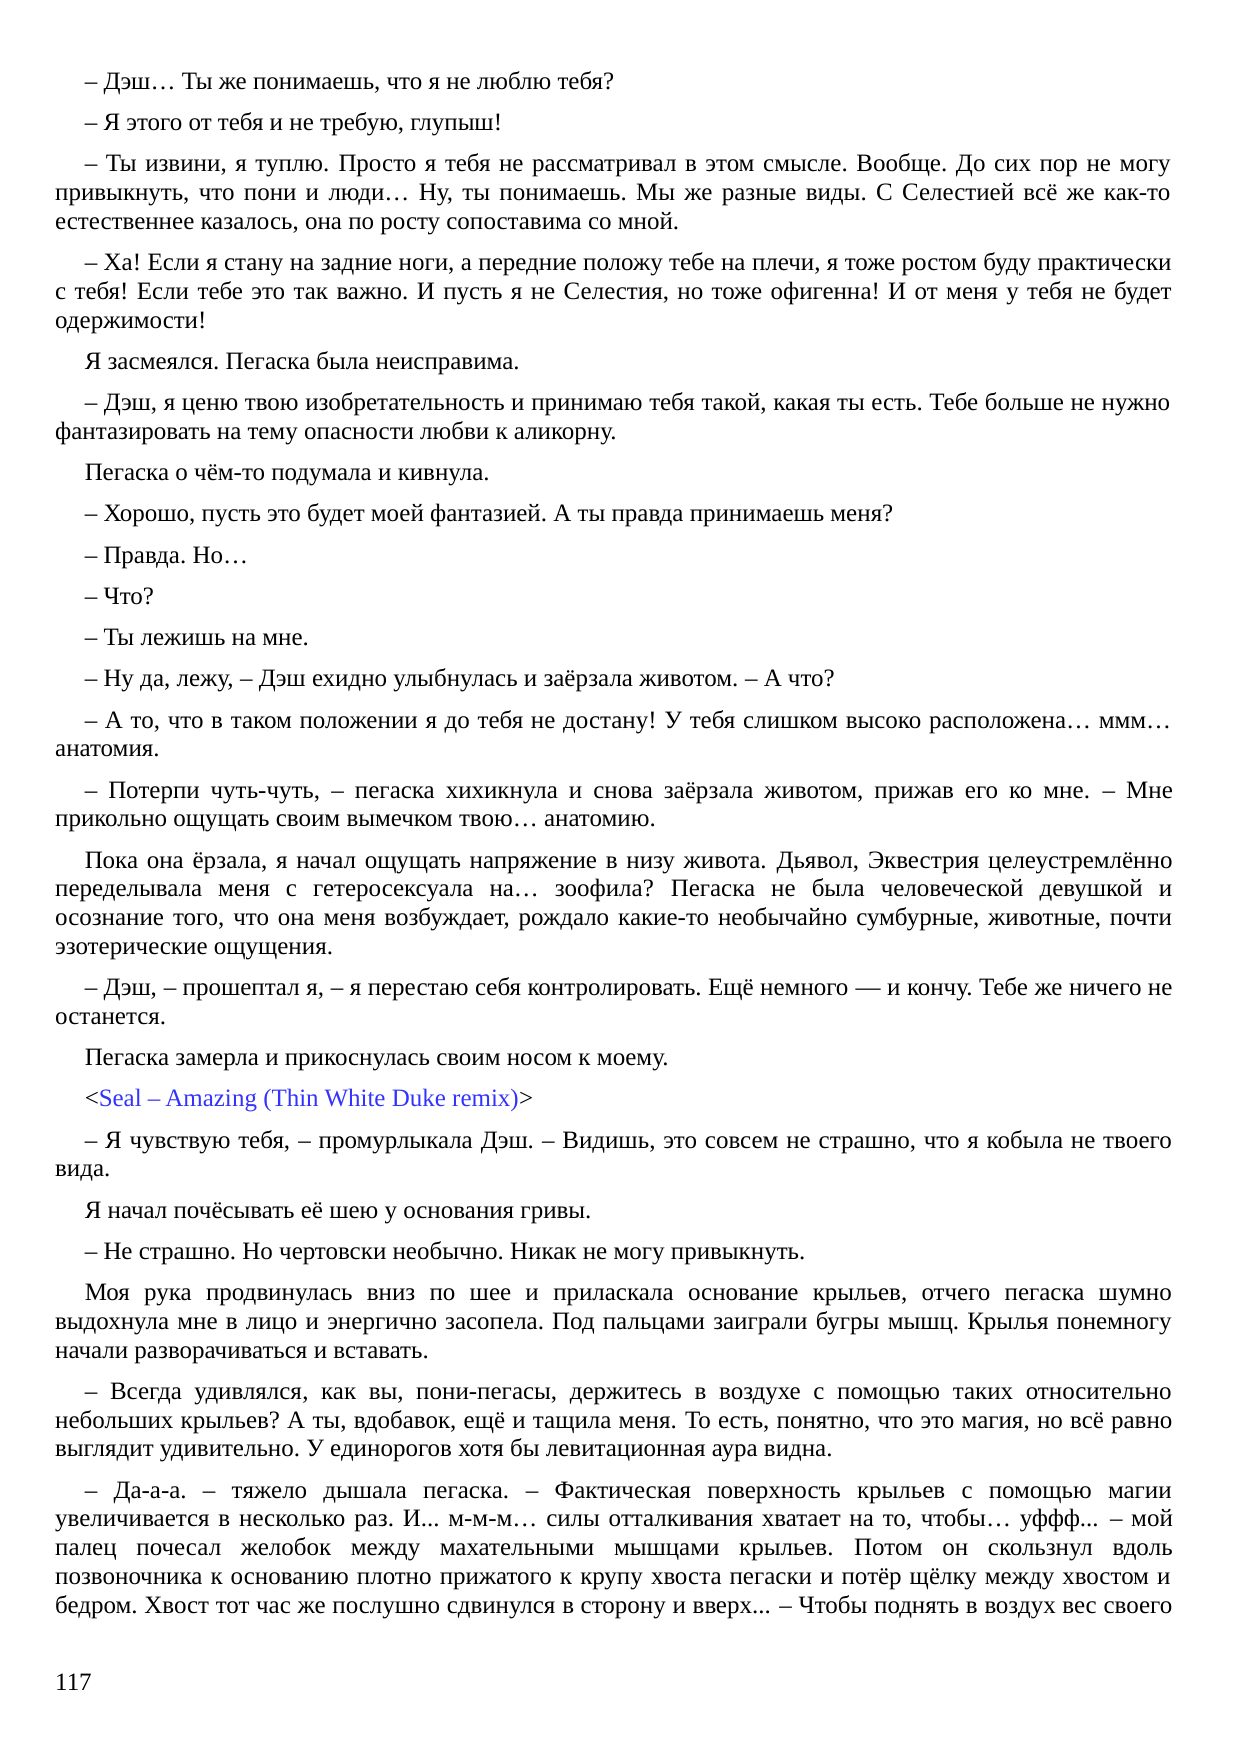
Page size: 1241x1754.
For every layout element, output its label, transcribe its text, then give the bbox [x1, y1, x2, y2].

text – Да-а-а. – тяжело дышала пегаска. – Фактическая поверхность крыльев с помощью магии увеличивается в несколько раз. И... м-м-м… силы отталкивания хватает на то, чтобы… уффф... – мой палец почесал желобок между махательными мышцами крыльев. Потом он скользнул вдоль позвоночника к основанию плотно прижатого к крупу хвоста пегаски и потёр щёлку между хвостом и бедром. Хвост тот час же послушно сдвинулся в сторону и вверх... – Чтобы поднять в воздух вес своего [55, 1475, 1173, 1618]
text – Ха! Если я стану на задние ноги, а передние положу тебе на плечи, я тоже ростом буду практически с тебя! Если тебе это так важно. И пусть я не Селестия, но тоже офигенна! И от меня у тебя не будет одержимости! [55, 247, 1173, 333]
text Моя рука продвинулась вниз по шее и приласкала основание крыльев, отчего пегаска шумно выдохнула мне в лицо и энергично засопела. Под пальцами заиграли бугры мышц. Крылья понемногу начали разворачиваться и вставать. [55, 1277, 1173, 1363]
text – Дэш, – прошептал я, – я перестаю себя контролировать. Ещё немного — и кончу. Тебе же ничего не останется. [55, 972, 1173, 1030]
text Пока она ёрзала, я начал ощущать напряжение в низу живота. Дьявол, Эквестрия целеустремлённо переделывала меня с гетеросексуала на… зоофила? Пегаска не была человеческой девушкой и осознание того, что она меня возбуждает, рождало какие-то необычайно сумбурные, животные, почти эзотерические ощущения. [55, 845, 1173, 960]
text – Ты извини, я туплю. Просто я тебя не рассматривал в этом смысле. Вообще. До сих пор не могу привыкнуть, что пони и люди… Ну, ты понимаешь. Мы же разные виды. С Селестией всё же как-то естественнее казалось, она по росту сопоставима со мной. [55, 148, 1173, 235]
text – Дэш, я ценю твою изобретательность и принимаю тебя такой, какая ты есть. Тебе больше не нужно фантазировать на тему опасности любви к аликорну. [55, 387, 1173, 445]
text Пегаска о чём-то подумала и кивнула. [55, 457, 1173, 486]
text – Что? [55, 581, 1173, 610]
text – Я этого от тебя и не требую, глупыш! [55, 107, 1173, 136]
text – Потерпи чуть-чуть, – пегаска хихикнула и снова заёрзала животом, прижав его ко мне. – Мне прикольно ощущать своим вымечком твою… анатомию. [55, 775, 1173, 832]
text – Ты лежишь на мне. [55, 622, 1173, 651]
text – Дэш… Ты же понимаешь, что я не люблю тебя? [55, 66, 1173, 95]
text – Я чувствую тебя, – промурлыкала Дэш. – Видишь, это совсем не страшно, что я кобыла не твоего вида. [55, 1125, 1173, 1182]
text <Seal – Amazing (Thin White Duke remix)> [55, 1083, 1173, 1112]
text Я засмеялся. Пегаска была неисправима. [55, 346, 1173, 375]
text Пегаска замерла и прикоснулась своим носом к моему. [55, 1042, 1173, 1071]
text – Ну да, лежу, – Дэш ехидно улыбнулась и заёрзала животом. – А что? [55, 663, 1173, 692]
text – А то, что в таком положении я до тебя не достану! У тебя слишком высоко расположена… ммм… анатомия. [55, 705, 1173, 762]
text – Не страшно. Но чертовски необычно. Никак не могу привыкнуть. [55, 1236, 1173, 1265]
text – Хорошо, пусть это будет моей фантазией. А ты правда принимаешь меня? [55, 498, 1173, 527]
text – Всегда удивлялся, как вы, пони-пегасы, держитесь в воздухе с помощью таких относительно небольших крыльев? А ты, вдобавок, ещё и тащила меня. То есть, понятно, что это магия, но всё равно выглядит удивительно. У единорогов хотя бы левитационная аура видна. [55, 1376, 1173, 1462]
text – Правда. Но… [55, 540, 1173, 568]
text Я начал почёсывать её шею у основания гривы. [55, 1195, 1173, 1223]
